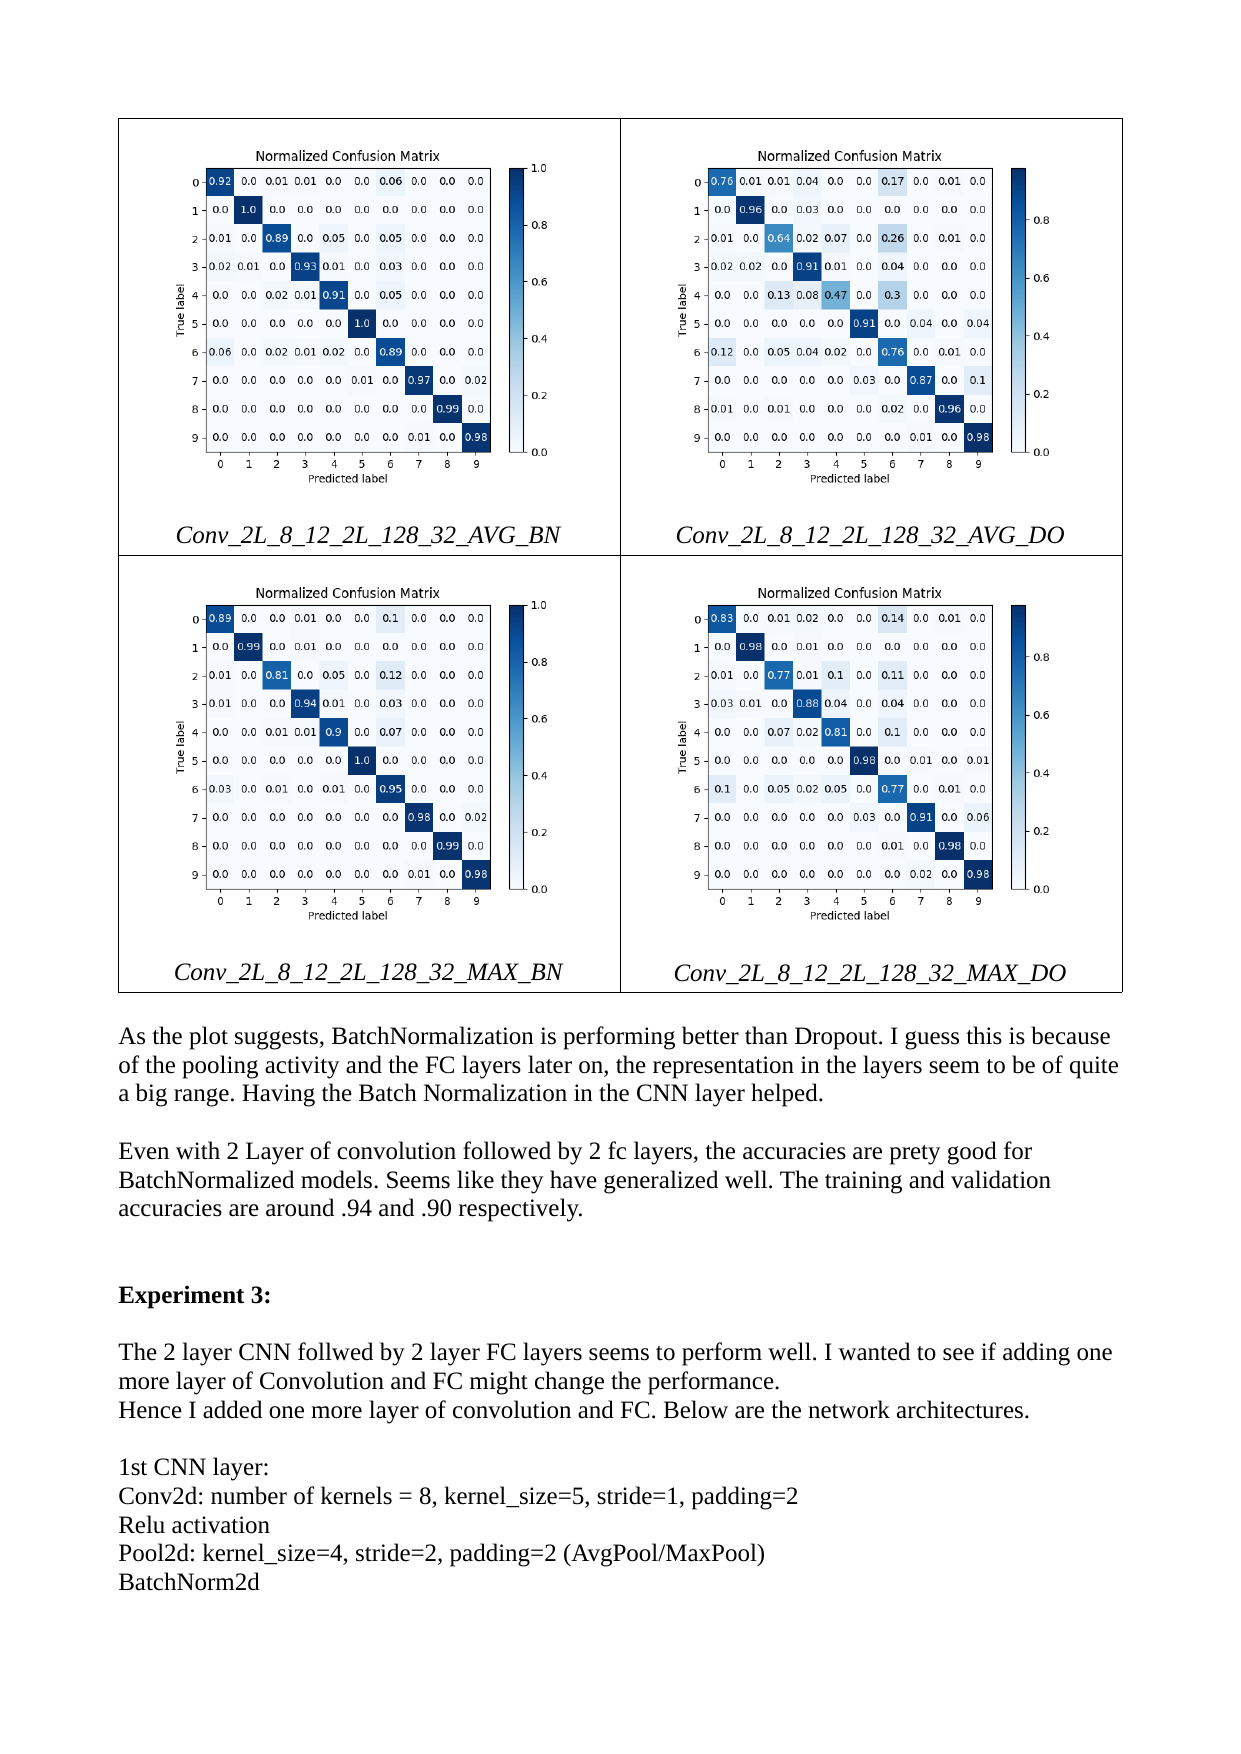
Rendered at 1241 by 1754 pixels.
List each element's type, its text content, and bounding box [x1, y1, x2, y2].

picture [123, 561, 615, 929]
text Hence I added one more layer of convolution and FC. Below are the network architectures. [118, 1395, 1122, 1423]
text 1st CNN layer: [118, 1452, 1122, 1481]
text Relu activation [118, 1510, 1122, 1538]
table_cell Conv_2L_8_12_2L_128_32_AVG_DO [621, 119, 1122, 555]
picture [625, 123, 1117, 492]
table_cell Conv_2L_8_12_2L_128_32_MAX_DO [621, 556, 1122, 992]
table_cell Conv_2L_8_12_2L_128_32_AVG_BN [119, 119, 620, 555]
text Pool2d: kernel_size=4, stride=2, padding=2 (AvgPool/MaxPool) [118, 1538, 1122, 1567]
text Experiment 3: [118, 1280, 1122, 1308]
text As the plot suggests, BatchNormalization is performing better than Dropout. I guess this is because of the pooling activity and the FC layers later on, the representation in the layers seem to be of quite a big range. Having the Batch Normalization in the CNN layer helped. [118, 1021, 1122, 1107]
text The 2 layer CNN follwed by 2 layer FC layers seems to perform well. I wanted to see if adding one more layer of Convolution and FC might change the performance. [118, 1337, 1122, 1395]
picture [625, 561, 1117, 929]
picture [123, 123, 615, 492]
table_cell Conv_2L_8_12_2L_128_32_MAX_BN [119, 556, 620, 992]
text BatchNorm2d [118, 1567, 1122, 1596]
text Conv2d: number of kernels = 8, kernel_size=5, stride=1, padding=2 [118, 1481, 1122, 1510]
text Even with 2 Layer of convolution followed by 2 fc layers, the accuracies are prety good for BatchNormalized models. Seems like they have generalized well. The training and validation accuracies are around .94 and .90 respectively. [118, 1136, 1122, 1222]
